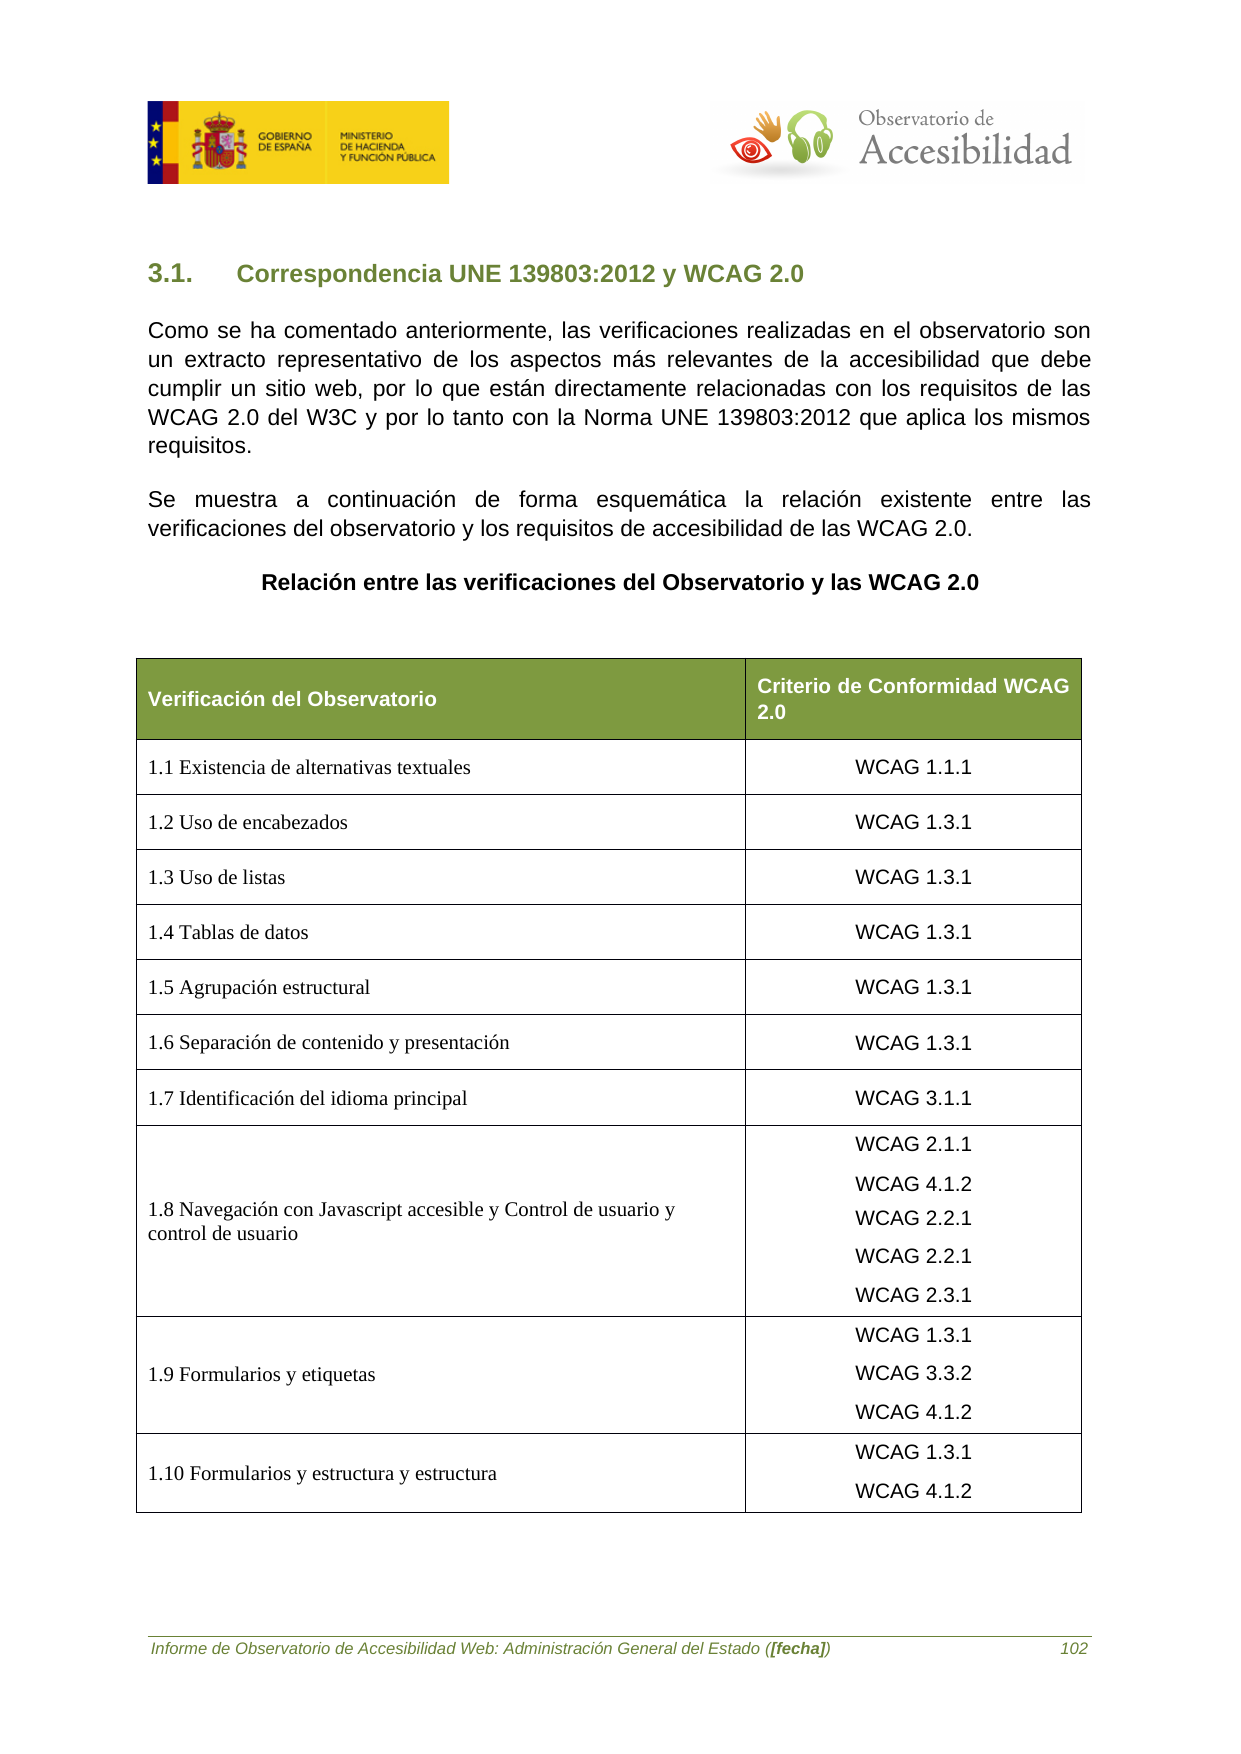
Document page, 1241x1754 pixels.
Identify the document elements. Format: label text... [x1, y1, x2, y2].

table_cell WCAG 1.1.1 [746, 740, 1081, 794]
table_cell 1.5 Agrupación estructural [137, 960, 745, 1014]
table_cell WCAG 1.3.1 [746, 1015, 1081, 1069]
picture [710, 101, 1086, 184]
table_cell 1.10 Formularios y estructura y estructura [137, 1434, 745, 1512]
table_header Verificación del Observatorio [137, 659, 745, 739]
table_cell WCAG 1.3.1 [746, 905, 1081, 959]
table_cell WCAG 3.1.1 [746, 1070, 1081, 1124]
table_cell 1.8 Navegación con Javascript accesible y Control de usuario y control de usuario [137, 1126, 745, 1316]
table_cell 1.4 Tablas de datos [137, 905, 745, 959]
table_cell WCAG 2.1.1 WCAG 4.1.2 WCAG 2.2.1 WCAG 2.2.1 WCAG 2.3.1 [746, 1126, 1081, 1316]
text Se muestra a continuación de forma esquemática la relación existente entre las verificaciones del observatorio y los requisitos de accesibilidad de las WCAG 2.0. [148, 486, 1092, 542]
table_header Criterio de Conformidad WCAG 2.0 [746, 659, 1081, 739]
table_cell 1.7 Identificación del idioma principal [137, 1070, 745, 1124]
table_cell 1.6 Separación de contenido y presentación [137, 1015, 745, 1069]
subtitle Correspondencia UNE 139803:2012 y WCAG 2.0 [148, 257, 1092, 288]
text Relación entre las verificaciones del Observatorio y las WCAG 2.0 [148, 569, 1092, 596]
table_cell 1.3 Uso de listas [137, 850, 745, 904]
table_cell WCAG 1.3.1 WCAG 3.3.2 WCAG 4.1.2 [746, 1317, 1081, 1432]
table_cell WCAG 1.3.1 WCAG 4.1.2 [746, 1434, 1081, 1512]
table_cell 1.2 Uso de encabezados [137, 795, 745, 849]
text Como se ha comentado anteriormente, las verificaciones realizadas en el observatorio son un extracto representativo de los aspectos más relevantes de la accesibilidad que debe cumplir un sitio web, por lo que están directamente relacionadas con los requisitos de las WCAG 2.0 del W3C y por lo tanto con la Norma UNE 139803:2012 que aplica los mismos requisitos. [148, 317, 1092, 459]
picture [147, 101, 450, 184]
table_cell WCAG 1.3.1 [746, 795, 1081, 849]
table_cell WCAG 1.3.1 [746, 960, 1081, 1014]
table_cell 1.9 Formularios y etiquetas [137, 1317, 745, 1432]
table_cell WCAG 1.3.1 [746, 850, 1081, 904]
table_cell 1.1 Existencia de alternativas textuales [137, 740, 745, 794]
